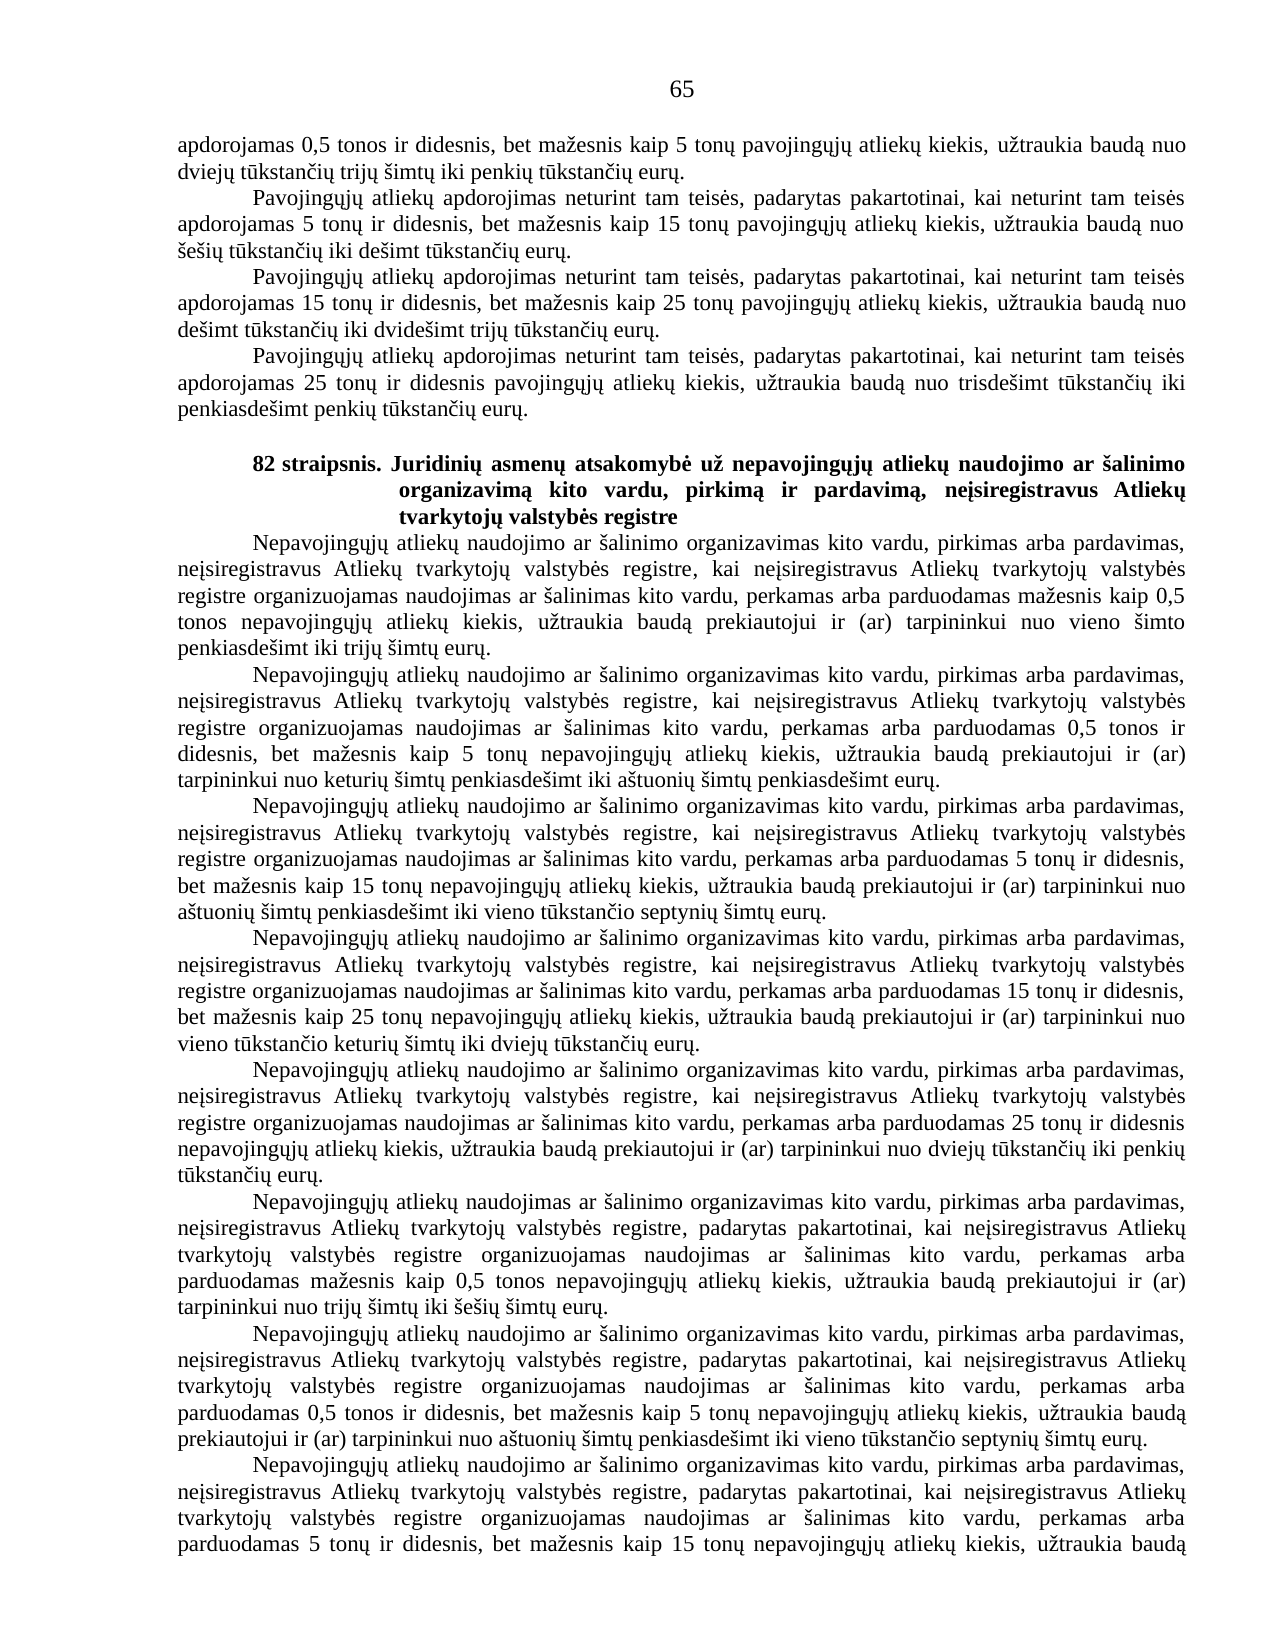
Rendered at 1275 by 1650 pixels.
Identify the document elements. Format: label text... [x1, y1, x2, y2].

text Nepavojingųjų atliekų naudojimo ar šalinimo organizavimas kito vardu, pirkimas arba pardavimas, neįsiregistravus Atliekų tvarkytojų valstybės registre, padarytas pakartotinai, kai neįsiregistravus Atliekų tvarkytojų valstybės registre organizuojamas naudojimas ar šalinimas kito vardu, perkamas arba parduodamas 0,5 tonos ir didesnis, bet mažesnis kaip 5 tonų nepavojingųjų atliekų kiekis, užtraukia baudą prekiautojui ir (ar) tarpininkui nuo aštuonių šimtų penkiasdešimt iki vieno tūkstančio septynių šimtų eurų. [177, 1320, 1186, 1451]
text Nepavojingųjų atliekų naudojimo ar šalinimo organizavimas kito vardu, pirkimas arba pardavimas, neįsiregistravus Atliekų tvarkytojų valstybės registre, kai neįsiregistravus Atliekų tvarkytojų valstybės registre organizuojamas naudojimas ar šalinimas kito vardu, perkamas arba parduodamas 25 tonų ir didesnis nepavojingųjų atliekų kiekis, užtraukia baudą prekiautojui ir (ar) tarpininkui nuo dviejų tūkstančių iki penkių tūkstančių eurų. [177, 1056, 1186, 1188]
text Pavojingųjų atliekų apdorojimas neturint tam teisės, padarytas pakartotinai, kai neturint tam teisės apdorojamas 25 tonų ir didesnis pavojingųjų atliekų kiekis, užtraukia baudą nuo trisdešimt tūkstančių iki penkiasdešimt penkių tūkstančių eurų. [177, 342, 1186, 421]
text Nepavojingųjų atliekų naudojimo ar šalinimo organizavimas kito vardu, pirkimas arba pardavimas, neįsiregistravus Atliekų tvarkytojų valstybės registre, kai neįsiregistravus Atliekų tvarkytojų valstybės registre organizuojamas naudojimas ar šalinimas kito vardu, perkamas arba parduodamas 0,5 tonos ir didesnis, bet mažesnis kaip 5 tonų nepavojingųjų atliekų kiekis, užtraukia baudą prekiautojui ir (ar) tarpininkui nuo keturių šimtų penkiasdešimt iki aštuonių šimtų penkiasdešimt eurų. [177, 661, 1186, 793]
text 82 straipsnis. Juridinių asmenų atsakomybė už nepavojingųjų atliekų naudojimo ar šalinimo organizavimą kito vardu, pirkimą ir pardavimą, neįsiregistravus Atliekų tvarkytojų valstybės registre [252, 450, 1186, 529]
text Pavojingųjų atliekų apdorojimas neturint tam teisės, padarytas pakartotinai, kai neturint tam teisės apdorojamas 5 tonų ir didesnis, bet mažesnis kaip 15 tonų pavojingųjų atliekų kiekis, užtraukia baudą nuo šešių tūkstančių iki dešimt tūkstančių eurų. [177, 184, 1186, 263]
text Nepavojingųjų atliekų naudojimas ar šalinimo organizavimas kito vardu, pirkimas arba pardavimas, neįsiregistravus Atliekų tvarkytojų valstybės registre, padarytas pakartotinai, kai neįsiregistravus Atliekų tvarkytojų valstybės registre organizuojamas naudojimas ar šalinimas kito vardu, perkamas arba parduodamas mažesnis kaip 0,5 tonos nepavojingųjų atliekų kiekis, užtraukia baudą prekiautojui ir (ar) tarpininkui nuo trijų šimtų iki šešių šimtų eurų. [177, 1188, 1186, 1320]
text Nepavojingųjų atliekų naudojimo ar šalinimo organizavimas kito vardu, pirkimas arba pardavimas, neįsiregistravus Atliekų tvarkytojų valstybės registre, kai neįsiregistravus Atliekų tvarkytojų valstybės registre organizuojamas naudojimas ar šalinimas kito vardu, perkamas arba parduodamas mažesnis kaip 0,5 tonos nepavojingųjų atliekų kiekis, užtraukia baudą prekiautojui ir (ar) tarpininkui nuo vieno šimto penkiasdešimt iki trijų šimtų eurų. [177, 529, 1186, 661]
text Nepavojingųjų atliekų naudojimo ar šalinimo organizavimas kito vardu, pirkimas arba pardavimas, neįsiregistravus Atliekų tvarkytojų valstybės registre, kai neįsiregistravus Atliekų tvarkytojų valstybės registre organizuojamas naudojimas ar šalinimas kito vardu, perkamas arba parduodamas 15 tonų ir didesnis, bet mažesnis kaip 25 tonų nepavojingųjų atliekų kiekis, užtraukia baudą prekiautojui ir (ar) tarpininkui nuo vieno tūkstančio keturių šimtų iki dviejų tūkstančių eurų. [177, 924, 1186, 1056]
text Nepavojingųjų atliekų naudojimo ar šalinimo organizavimas kito vardu, pirkimas arba pardavimas, neįsiregistravus Atliekų tvarkytojų valstybės registre, padarytas pakartotinai, kai neįsiregistravus Atliekų tvarkytojų valstybės registre organizuojamas naudojimas ar šalinimas kito vardu, perkamas arba parduodamas 5 tonų ir didesnis, bet mažesnis kaip 15 tonų nepavojingųjų atliekų kiekis, užtraukia baudą [177, 1451, 1186, 1557]
text Pavojingųjų atliekų apdorojimas neturint tam teisės, padarytas pakartotinai, kai neturint tam teisės apdorojamas 15 tonų ir didesnis, bet mažesnis kaip 25 tonų pavojingųjų atliekų kiekis, užtraukia baudą nuo dešimt tūkstančių iki dvidešimt trijų tūkstančių eurų. [177, 263, 1186, 342]
text Nepavojingųjų atliekų naudojimo ar šalinimo organizavimas kito vardu, pirkimas arba pardavimas, neįsiregistravus Atliekų tvarkytojų valstybės registre, kai neįsiregistravus Atliekų tvarkytojų valstybės registre organizuojamas naudojimas ar šalinimas kito vardu, perkamas arba parduodamas 5 tonų ir didesnis, bet mažesnis kaip 15 tonų nepavojingųjų atliekų kiekis, užtraukia baudą prekiautojui ir (ar) tarpininkui nuo aštuonių šimtų penkiasdešimt iki vieno tūkstančio septynių šimtų eurų. [177, 793, 1186, 924]
text apdorojamas 0,5 tonos ir didesnis, bet mažesnis kaip 5 tonų pavojingųjų atliekų kiekis, užtraukia baudą nuo dviejų tūkstančių trijų šimtų iki penkių tūkstančių eurų. [177, 131, 1186, 184]
